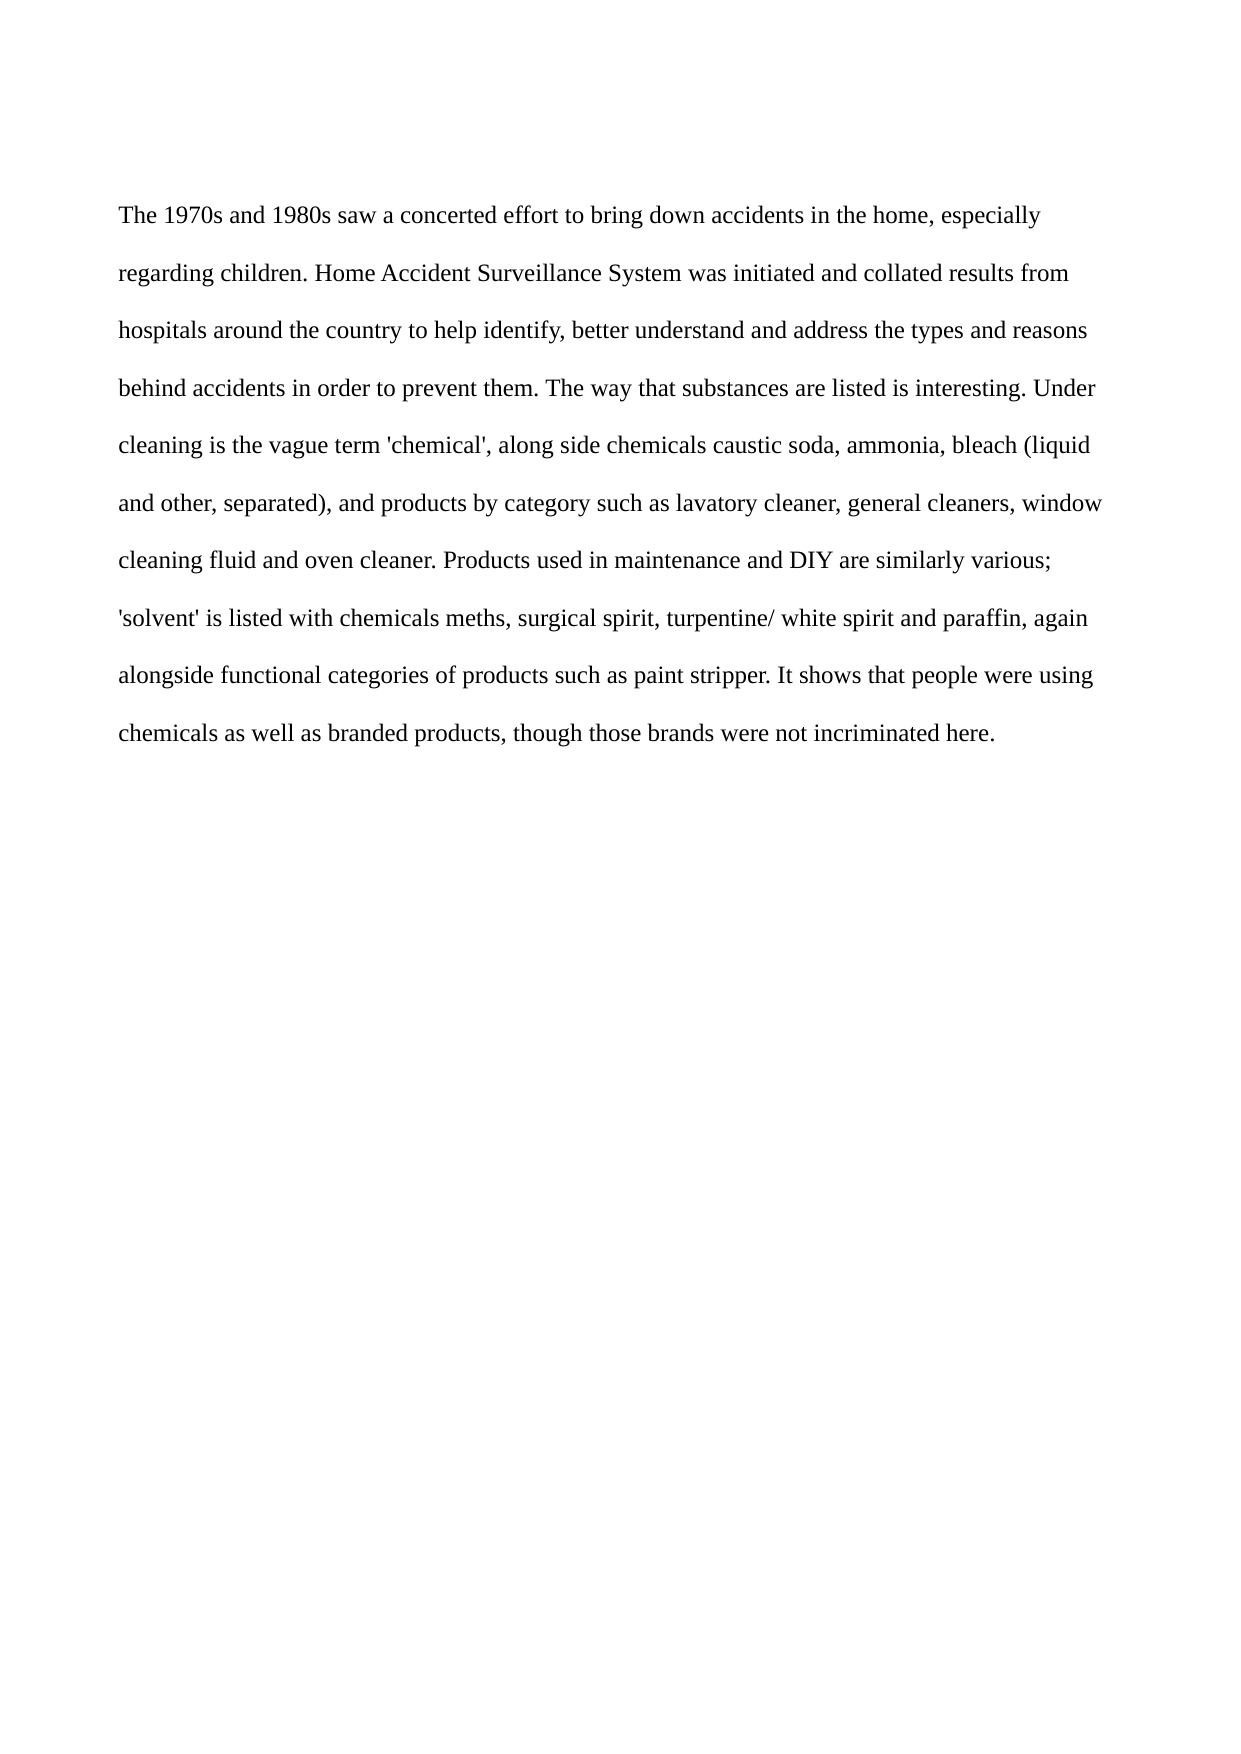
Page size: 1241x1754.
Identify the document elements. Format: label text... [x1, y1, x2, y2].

text The 1970s and 1980s saw a concerted effort to bring down accidents in the home, especially regarding children. Home Accident Surveillance System was initiated and collated results from hospitals around the country to help identify, better understand and address the types and reasons behind accidents in order to prevent them. The way that substances are listed is interesting. Under cleaning is the vague term 'chemical', along side chemicals caustic soda, ammonia, bleach (liquid and other, separated), and products by category such as lavatory cleaner, general cleaners, window cleaning fluid and oven cleaner. Products used in maintenance and DIY are similarly various; 'solvent' is listed with chemicals meths, surgical spirit, turpentine/ white spirit and paraffin, again alongside functional categories of products such as paint stripper. It shows that people were using chemicals as well as branded products, though those brands were not incriminated here. [118, 201, 1122, 747]
